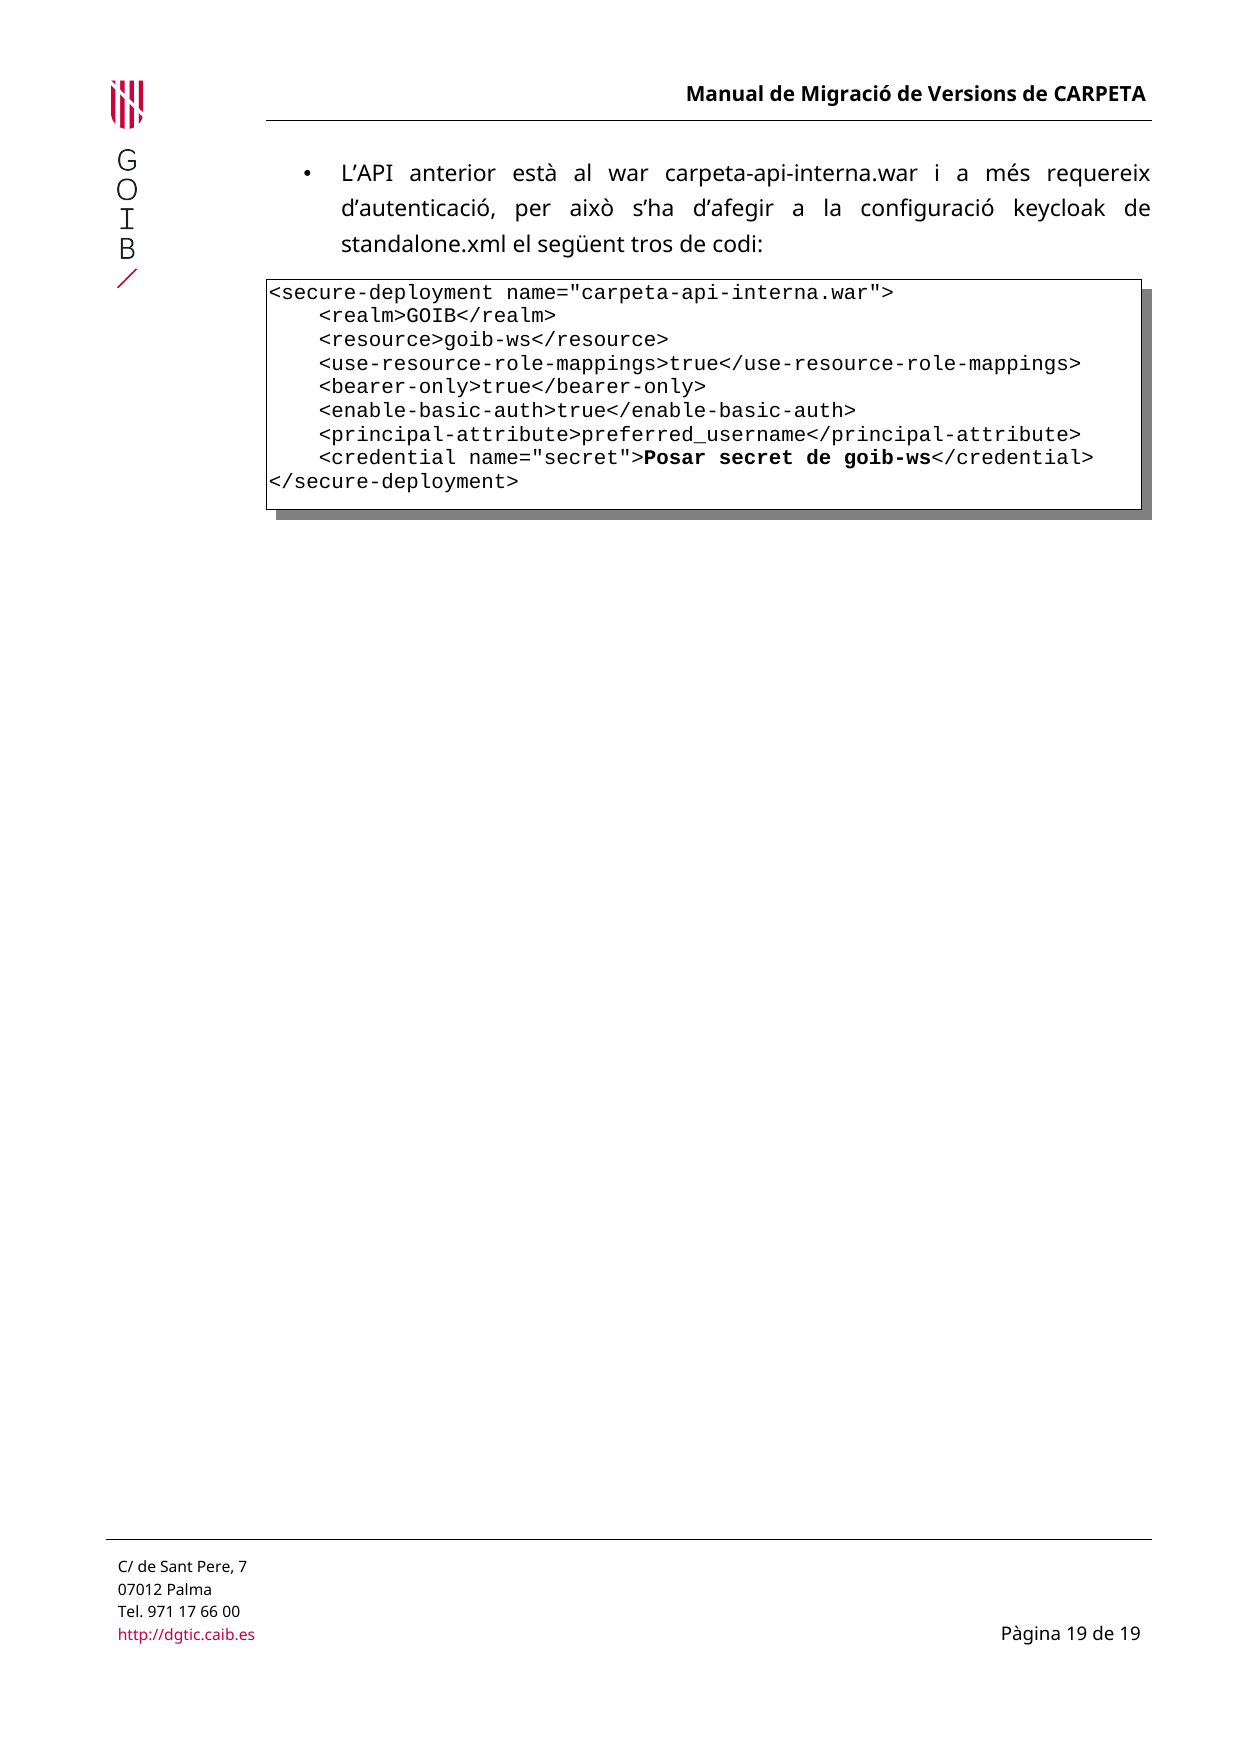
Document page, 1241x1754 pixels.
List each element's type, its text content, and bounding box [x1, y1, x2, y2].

list L’API anterior està al war carpeta-api-interna.war i a més requereix d’autenticació, per això s’ha d’afegir a la configuració keycloak de standalone.xml el següent tros de codi: [303, 156, 1152, 259]
table_header <secure-deployment name="carpeta-api-interna.war"> <realm>GOIB</realm> <resource>goib-ws</resource> <use-resource-role-mappings>true</use-resource-role-mappings> <bearer-only>true</bearer-only> <enable-basic-auth>true</enable-basic-auth> <principal-attribute>preferred_username</principal-attribute> <credential name="secret">Posar secret de goib-ws</credential> </secure-deployment> [267, 280, 1141, 509]
picture [82, 57, 172, 319]
